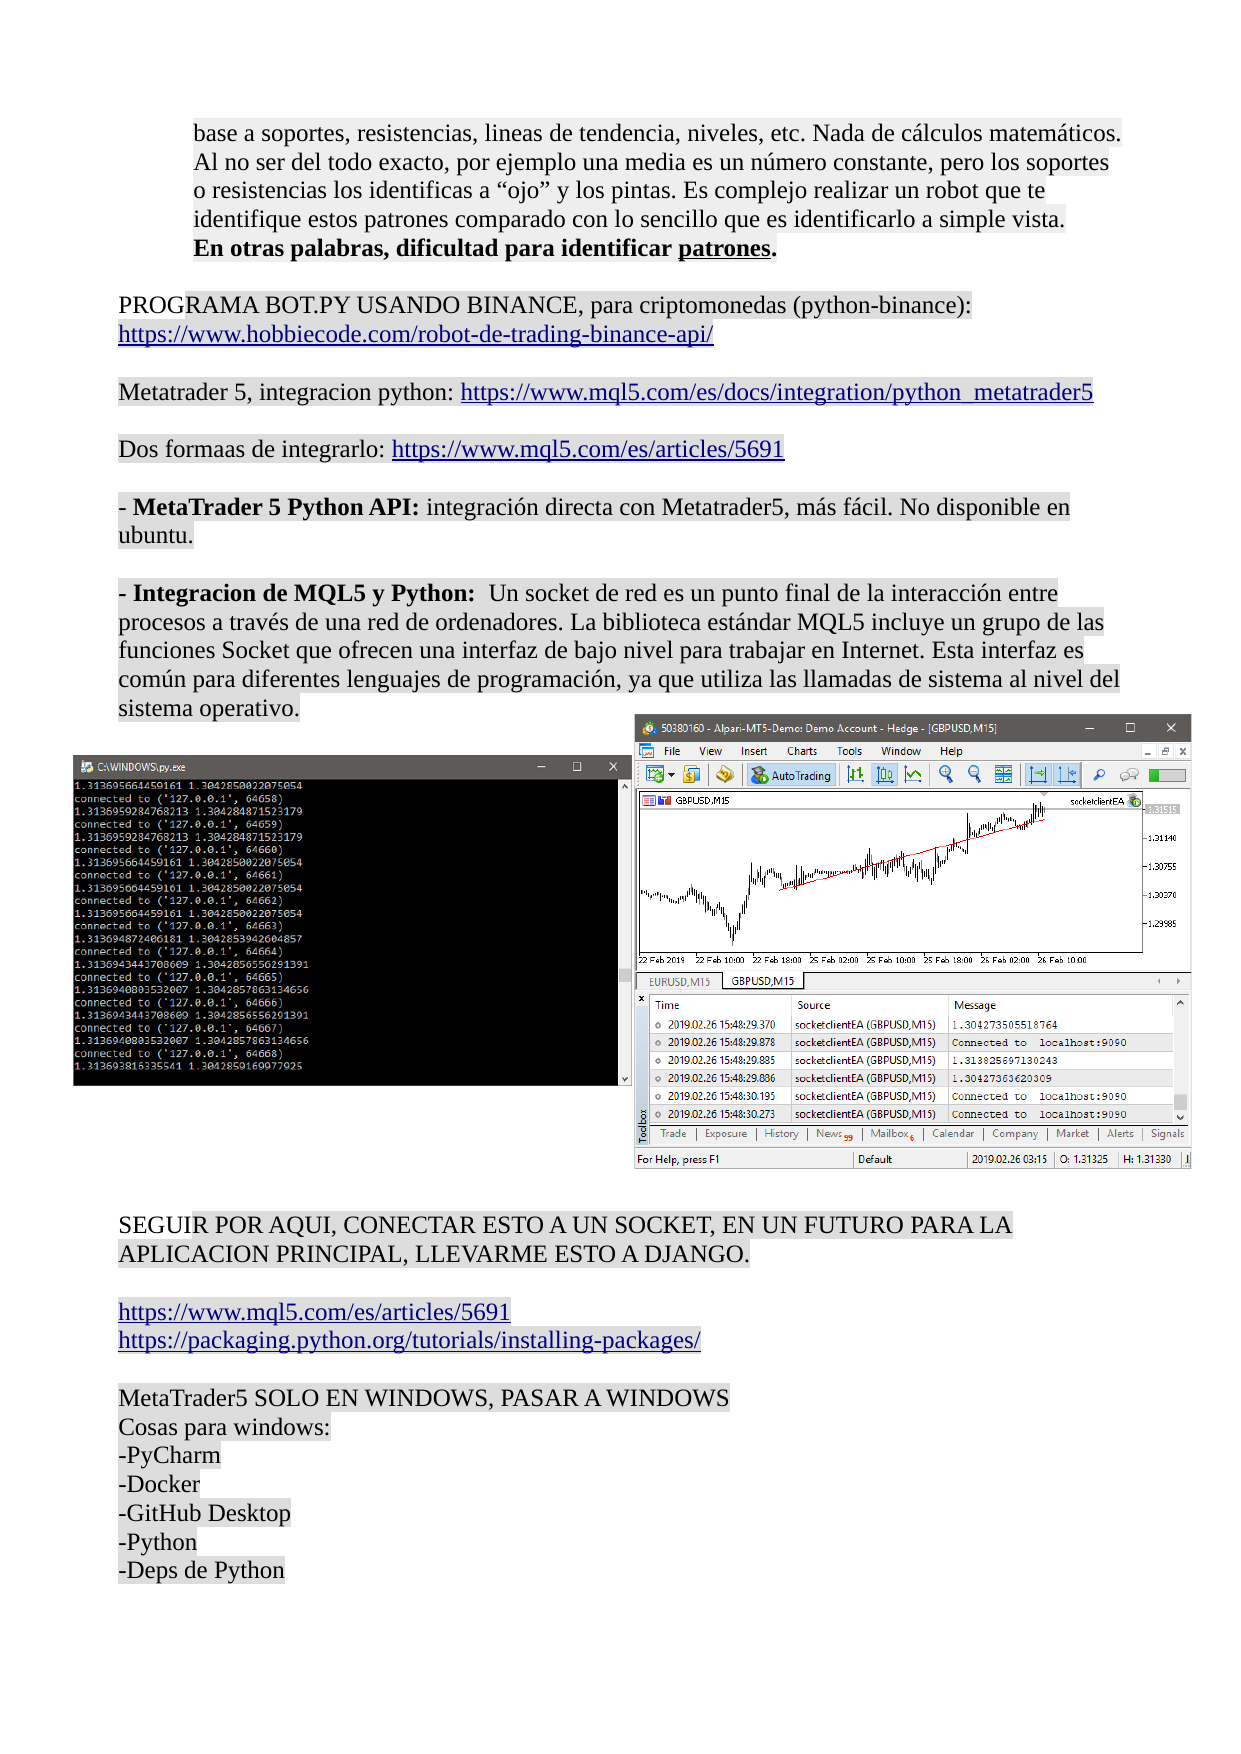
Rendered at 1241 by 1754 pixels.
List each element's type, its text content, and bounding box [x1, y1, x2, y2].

text -GitHub Desktop [118, 1498, 1122, 1527]
text - MetaTrader 5 Python API: integración directa con Metatrader5, más fácil. No disponible en ubuntu. [118, 492, 1122, 549]
text -PyCharm [118, 1441, 1122, 1469]
text Metatrader 5, integracion python: https://www.mql5.com/es/docs/integration/python_metatrader5 [118, 377, 1122, 406]
text https://www.mql5.com/es/articles/5691 [118, 1297, 1122, 1326]
picture [634, 714, 1192, 1169]
text -Python [118, 1527, 1122, 1556]
text - Integracion de MQL5 y Python: Un socket de red es un punto final de la interacción entre procesos a través de una red de ordenadores. La biblioteca estándar MQL5 incluye un grupo de las funciones Socket que ofrecen una interfaz de bajo nivel para trabajar en Internet. Esta interfaz es común para diferentes lenguajes de programación, ya que utiliza las llamadas de sistema al nivel del sistema operativo. [118, 578, 1122, 722]
text https://packaging.python.org/tutorials/installing-packages/ [118, 1326, 1122, 1354]
text -Docker [118, 1469, 1122, 1498]
text Cosas para windows: [118, 1412, 1122, 1441]
text PROGRAMA BOT.PY USANDO BINANCE, para criptomonedas (python-binance): https://www.hobbiecode.com/robot-de-trading-binance-api/ [118, 291, 1122, 348]
text SEGUIR POR AQUI, CONECTAR ESTO A UN SOCKET, EN UN FUTURO PARA LA APLICACION PRINCIPAL, LLEVARME ESTO A DJANGO. [118, 1211, 1122, 1268]
text -Deps de Python [118, 1556, 1122, 1584]
list base a soportes, resistencias, lineas de tendencia, niveles, etc. Nada de cálculos matemáticos. Al no ser del todo exacto, por ejemplo una media es un número constante, pero los soportes o resistencias los identificas a “ojo” y los pintas. Es complejo realizar un robot que te identifique estos patrones comparado con lo sencillo que es identificarlo a simple vista. [156, 118, 1122, 233]
list En otras palabras, dificultad para identificar patrones. [156, 233, 1122, 262]
text MetaTrader5 SOLO EN WINDOWS, PASAR A WINDOWS [118, 1383, 1122, 1412]
picture [73, 755, 632, 1086]
text Dos formaas de integrarlo: https://www.mql5.com/es/articles/5691 [118, 434, 1122, 463]
